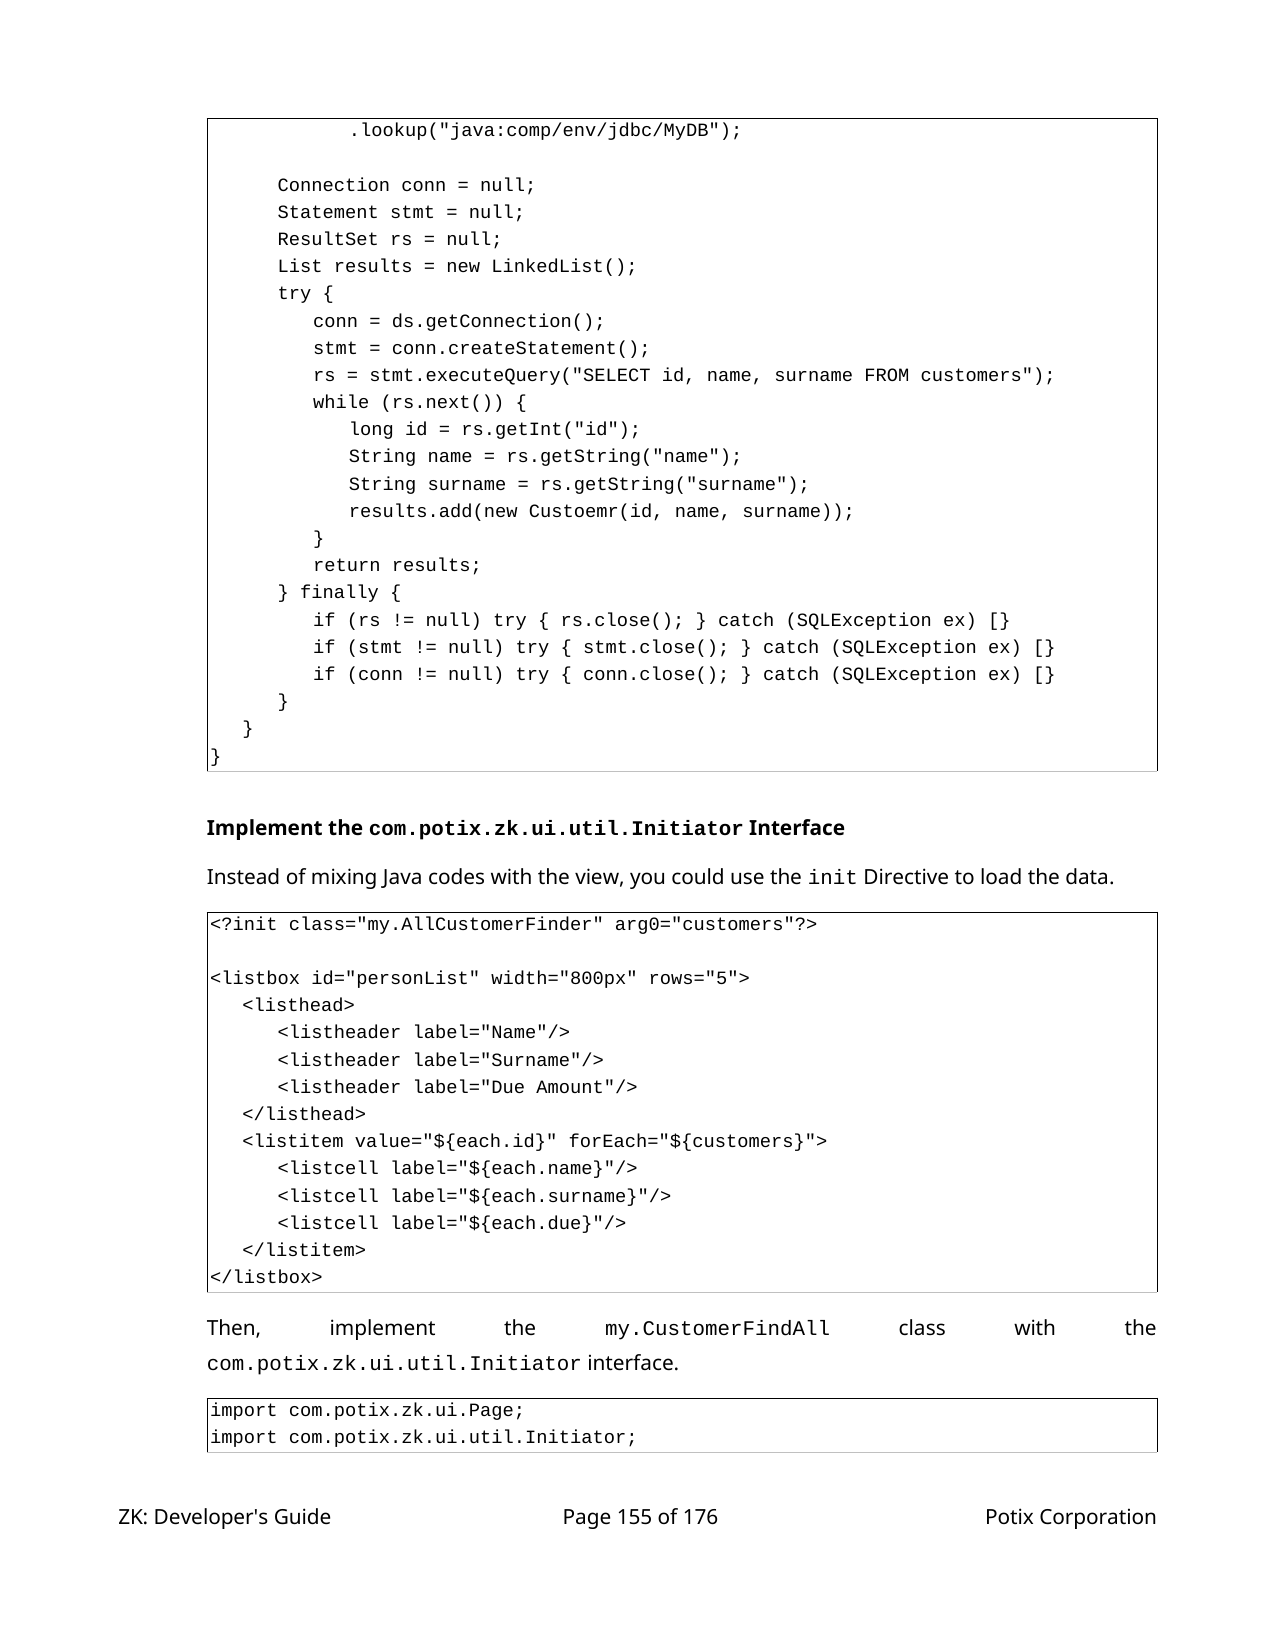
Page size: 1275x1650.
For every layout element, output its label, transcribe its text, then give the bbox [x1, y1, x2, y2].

text stmt = conn.createStatement(); [208, 336, 1157, 360]
text <listheader label="Surname"/> [208, 1047, 1157, 1072]
text Instead of mixing Java codes with the view, you could use the init Directive to load the data. [207, 862, 1157, 891]
text if (rs != null) try { rs.close(); } catch (SQLException ex) [} [208, 607, 1157, 632]
text <listcell label="${each.name}"/> [208, 1156, 1157, 1181]
text </listitem> [208, 1238, 1157, 1262]
text long id = rs.getInt("id"); [208, 417, 1157, 441]
text } [208, 743, 1157, 771]
text </listhead> [208, 1102, 1157, 1126]
text <listitem value="${each.id}" forEach="${customers}"> [208, 1129, 1157, 1153]
text ResultSet rs = null; [208, 227, 1157, 251]
text while (rs.next()) { [208, 390, 1157, 414]
text <listcell label="${each.due}"/> [208, 1211, 1157, 1235]
text import com.potix.zk.ui.Page; [208, 1399, 1157, 1422]
text } [208, 526, 1157, 550]
text } [208, 716, 1157, 741]
text import com.potix.zk.ui.util.Initiator; [208, 1425, 1157, 1452]
text results.add(new Custoemr(id, name, surname)); [208, 499, 1157, 523]
text <listcell label="${each.surname}"/> [208, 1183, 1157, 1208]
text return results; [208, 553, 1157, 577]
text if (stmt != null) try { stmt.close(); } catch (SQLException ex) [} [208, 635, 1157, 659]
text try { [208, 281, 1157, 306]
text if (conn != null) try { conn.close(); } catch (SQLException ex) [} [208, 662, 1157, 686]
text } [208, 689, 1157, 713]
text .lookup("java:comp/env/jdbc/MyDB"); [208, 119, 1157, 142]
text String surname = rs.getString("surname"); [208, 472, 1157, 496]
text conn = ds.getConnection(); [208, 308, 1157, 333]
text Statement stmt = null; [208, 200, 1157, 224]
text List results = new LinkedList(); [208, 254, 1157, 278]
text String name = rs.getString("name"); [208, 444, 1157, 469]
subtitle Implement the com.potix.zk.ui.util.Initiator Interface [207, 813, 1157, 842]
text </listbox> [208, 1265, 1157, 1292]
text } finally { [208, 580, 1157, 604]
text rs = stmt.executeQuery("SELECT id, name, surname FROM customers"); [208, 363, 1157, 387]
text <listheader label="Name"/> [208, 1020, 1157, 1044]
text <listbox id="personList" width="800px" rows="5"> [208, 966, 1157, 990]
text <listhead> [208, 993, 1157, 1017]
text Connection conn = null; [208, 172, 1157, 197]
text <?init class="my.AllCustomerFinder" arg0="customers"?> [208, 913, 1157, 936]
text Then, implement the my.CustomerFindAll class with the com.potix.zk.ui.util.Initiator interface. [207, 1313, 1157, 1377]
text <listheader label="Due Amount"/> [208, 1075, 1157, 1099]
